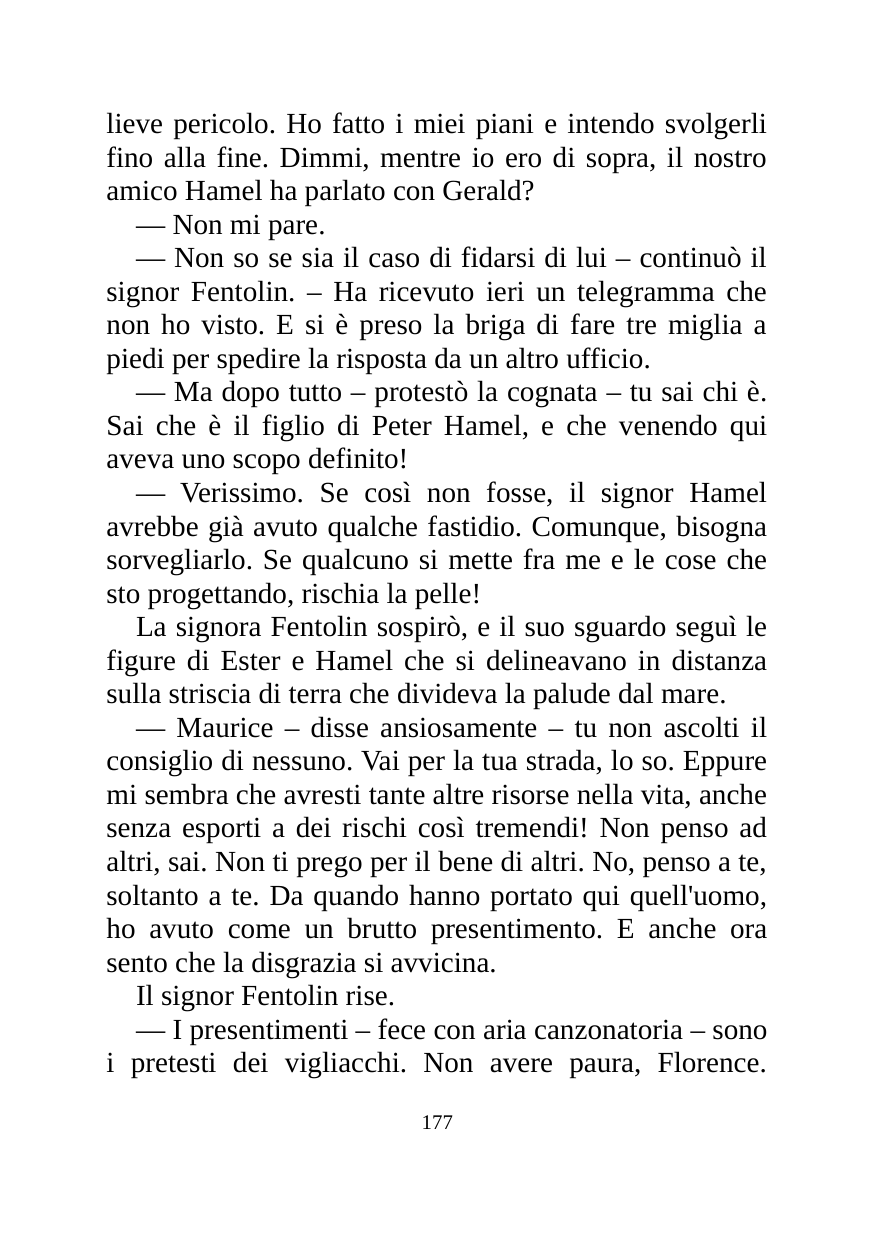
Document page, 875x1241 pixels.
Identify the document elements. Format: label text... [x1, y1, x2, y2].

text lieve pericolo. Ho fatto i miei piani e intendo svolgerli fino alla fine. Dimmi, mentre io ero di sopra, il nostro amico Hamel ha parlato con Gerald? [106, 106, 768, 207]
text — I presentimenti – fece con aria canzonatoria – sono i pretesti dei vigliacchi. Non avere paura, Florence. [106, 1012, 768, 1079]
text Il signor Fentolin rise. [106, 978, 768, 1012]
text — Non so se sia il caso di fidarsi di lui – continuò il signor Fentolin. – Ha ricevuto ieri un telegramma che non ho visto. E si è preso la briga di fare tre miglia a piedi per spedire la risposta da un altro ufficio. [106, 240, 768, 374]
text La signora Fentolin sospirò, e il suo sguardo seguì le figure di Ester e Hamel che si delineavano in distanza sulla striscia di terra che divideva la palude dal mare. [106, 609, 768, 710]
text — Ma dopo tutto – protestò la cognata – tu sai chi è. Sai che è il figlio di Peter Hamel, e che venendo qui aveva uno scopo definito! [106, 374, 768, 475]
text — Verissimo. Se così non fosse, il signor Hamel avrebbe già avuto qualche fastidio. Comunque, bisogna sorvegliarlo. Se qualcuno si mette fra me e le cose che sto progettando, rischia la pelle! [106, 475, 768, 609]
text — Non mi pare. [106, 207, 768, 240]
text — Maurice – disse ansiosamente – tu non ascolti il consiglio di nessuno. Vai per la tua strada, lo so. Eppure mi sembra che avresti tante altre risorse nella vita, anche senza esporti a dei rischi così tremendi! Non penso ad altri, sai. Non ti prego per il bene di altri. No, penso a te, soltanto a te. Da quando hanno portato qui quell'uomo, ho avuto come un brutto presentimento. E anche ora sento che la disgrazia si avvicina. [106, 710, 768, 978]
